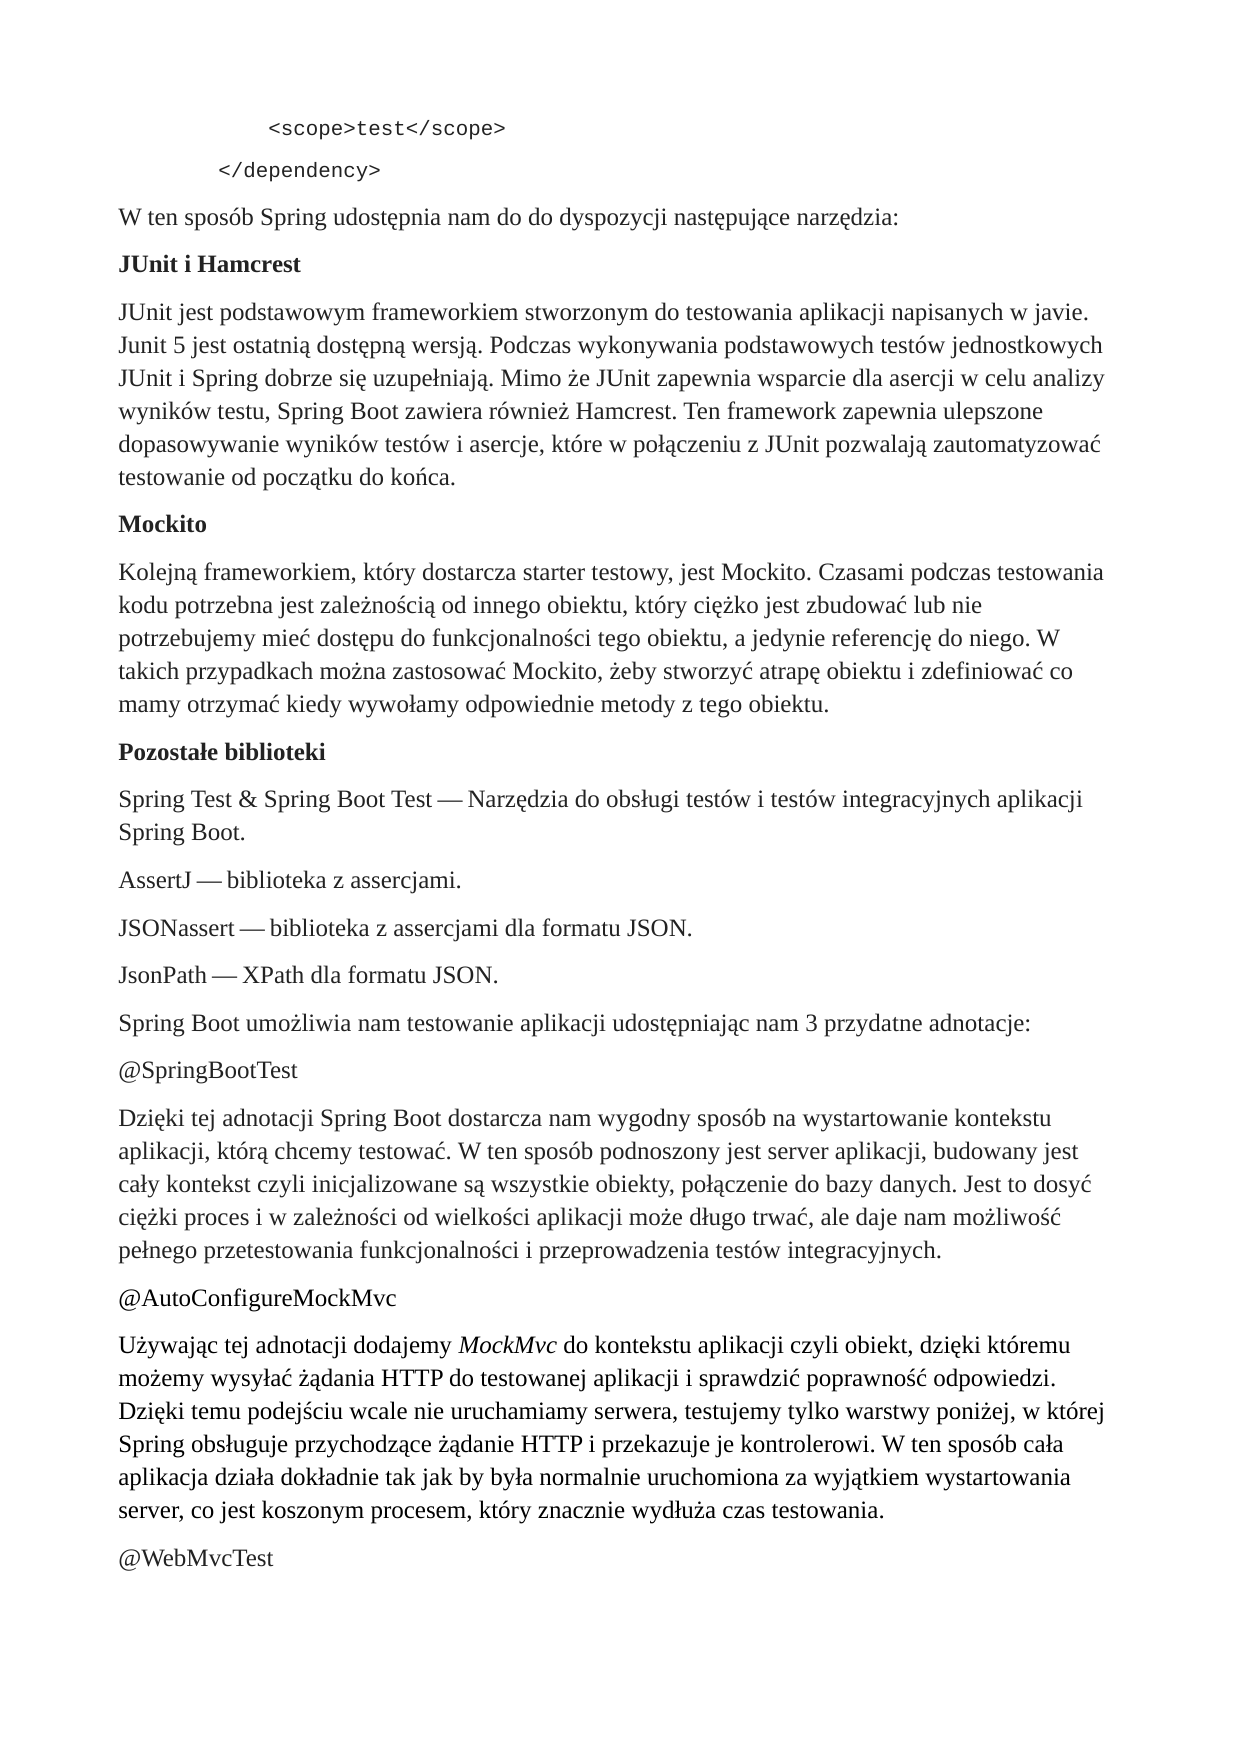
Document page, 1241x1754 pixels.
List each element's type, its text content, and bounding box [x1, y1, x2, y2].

text JSONassert — biblioteka z assercjami dla formatu JSON. [118, 913, 1122, 941]
text Używając tej adnotacji dodajemy MockMvc do kontekstu aplikacji czyli obiekt, dzięki któremu możemy wysyłać żądania HTTP do testowanej aplikacji i sprawdzić poprawność odpowiedzi. Dzięki temu podejściu wcale nie uruchamiamy serwera, testujemy tylko warstwy poniżej, w której Spring obsługuje przychodzące żądanie HTTP i przekazuje je kontrolerowi. W ten sposób cała aplikacja działa dokładnie tak jak by była normalnie uruchomiona za wyjątkiem wystartowania server, co jest koszonym procesem, który znacznie wydłuża czas testowania. [118, 1330, 1122, 1524]
text JsonPath — XPath dla formatu JSON. [118, 960, 1122, 989]
text Mockito [118, 509, 1122, 538]
text AssertJ — biblioteka z assercjami. [118, 865, 1122, 894]
text @WebMvcTest [118, 1543, 1122, 1572]
text Dzięki tej adnotacji Spring Boot dostarcza nam wygodny sposób na wystartowanie kontekstu aplikacji, którą chcemy testować. W ten sposób podnoszony jest server aplikacji, budowany jest cały kontekst czyli inicjalizowane są wszystkie obiekty, połączenie do bazy danych. Jest to dosyć ciężki proces i w zależności od wielkości aplikacji może długo trwać, ale daje nam możliwość pełnego przetestowania funkcjonalności i przeprowadzenia testów integracyjnych. [118, 1103, 1122, 1264]
text Spring Boot umożliwia nam testowanie aplikacji udostępniając nam 3 przydatne adnotacje: [118, 1008, 1122, 1037]
text W ten sposób Spring udostępnia nam do do dyspozycji następujące narzędzia: [118, 202, 1122, 230]
text </dependency> [118, 160, 1122, 183]
text Pozostałe biblioteki [118, 737, 1122, 766]
text JUnit i Hamcrest [118, 249, 1122, 278]
text Spring Test & Spring Boot Test — Narzędzia do obsługi testów i testów integracyjnych aplikacji Spring Boot. [118, 784, 1122, 846]
text JUnit jest podstawowym frameworkiem stworzonym do testowania aplikacji napisanych w javie. Junit 5 jest ostatnią dostępną wersją. Podczas wykonywania podstawowych testów jednostkowych JUnit i Spring dobrze się uzupełniają. Mimo że JUnit zapewnia wsparcie dla asercji w celu analizy wyników testu, Spring Boot zawiera również Hamcrest. Ten framework zapewnia ulepszone dopasowywanie wyników testów i asercje, które w połączeniu z JUnit pozwalają zautomatyzować testowanie od początku do końca. [118, 297, 1122, 491]
text @AutoConfigureMockMvc [118, 1283, 1122, 1312]
text <scope>test</scope> [118, 118, 1122, 142]
text @SpringBootTest [118, 1056, 1122, 1084]
text Kolejną frameworkiem, który dostarcza starter testowy, jest Mockito. Czasami podczas testowania kodu potrzebna jest zależnością od innego obiektu, który ciężko jest zbudować lub nie potrzebujemy mieć dostępu do funkcjonalności tego obiektu, a jedynie referencję do niego. W takich przypadkach można zastosować Mockito, żeby stworzyć atrapę obiektu i zdefiniować co mamy otrzymać kiedy wywołamy odpowiednie metody z tego obiektu. [118, 557, 1122, 718]
